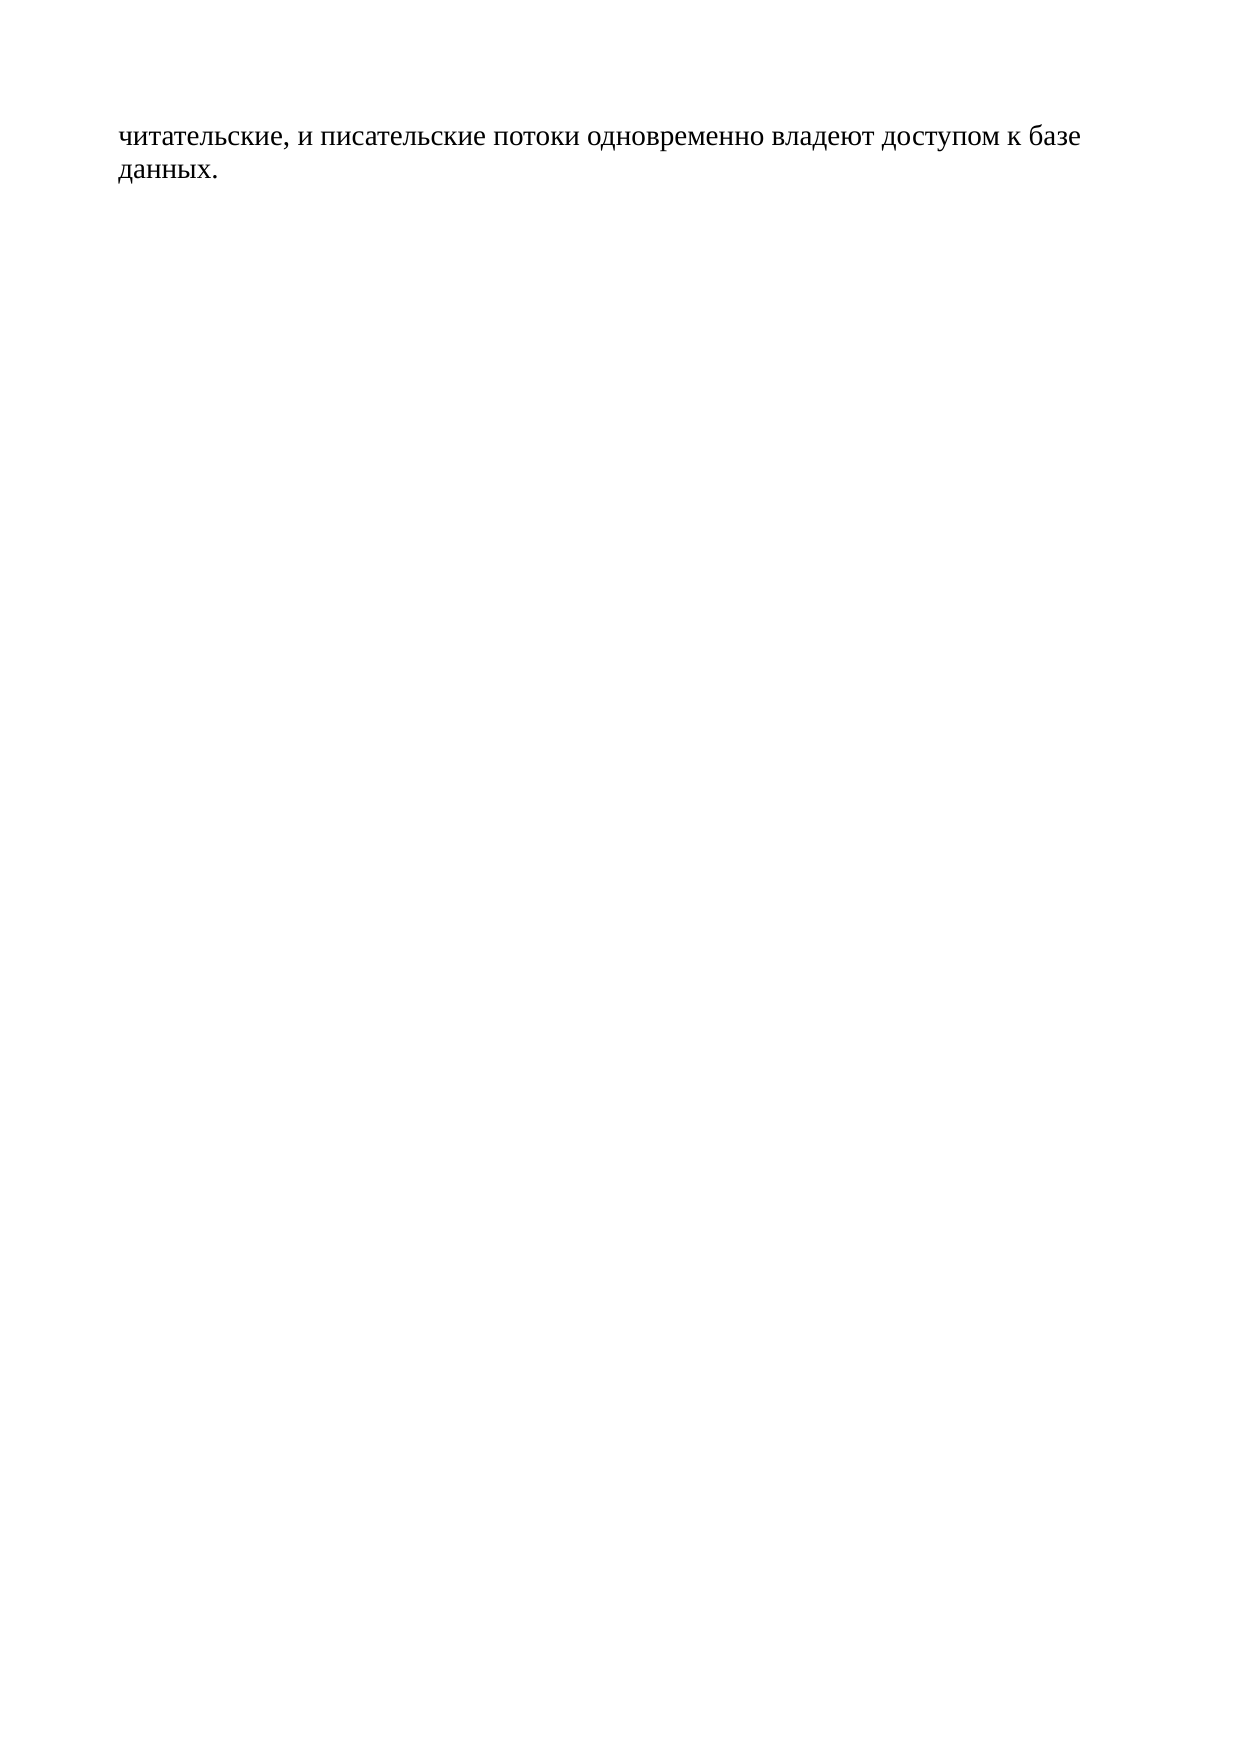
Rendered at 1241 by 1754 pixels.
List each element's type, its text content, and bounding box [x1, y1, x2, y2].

text читательские, и писательские потоки одновременно владеют доступом к базе данных. [118, 118, 1122, 185]
